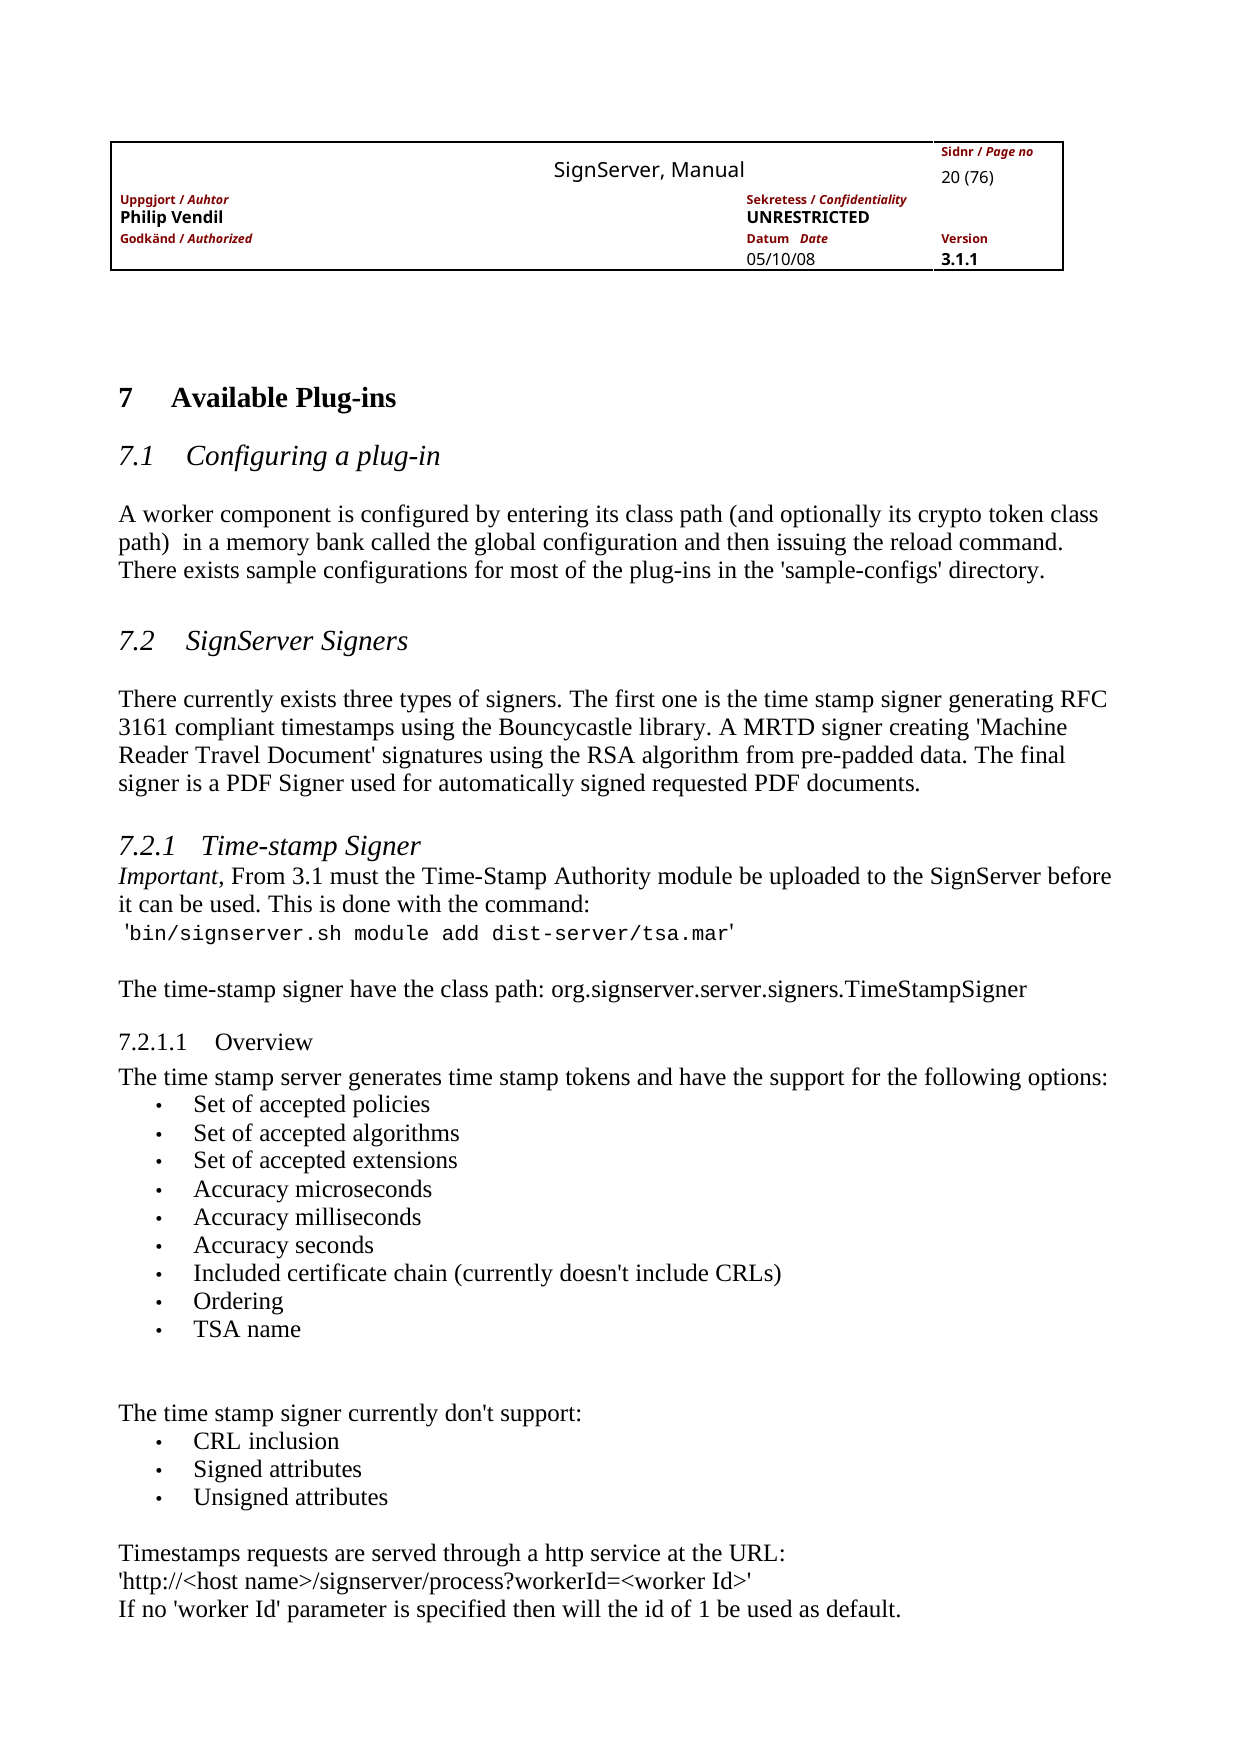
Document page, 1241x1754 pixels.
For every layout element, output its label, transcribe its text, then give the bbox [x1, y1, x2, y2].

text The time stamp server generates time stamp tokens and have the support for the following options: [118, 1062, 1122, 1090]
text There currently exists three types of signers. The first one is the time stamp signer generating RFC 3161 compliant timestamps using the Bouncycastle library. A MRTD signer creating 'Machine Reader Travel Document' signatures using the RSA algorithm from pre-padded data. The final signer is a PDF Signer used for automatically signed requested PDF documents. [118, 685, 1122, 797]
list Set of accepted policies [156, 1090, 1122, 1118]
list Ordering [156, 1287, 1122, 1314]
subtitle SignServer Signers [118, 624, 1122, 657]
text Timestamps requests are served through a http service at the URL: [118, 1539, 1122, 1567]
text If no 'worker Id' parameter is specified then will the id of 1 be used as default. [118, 1595, 1122, 1623]
list Accuracy milliseconds [156, 1202, 1122, 1231]
text The time stamp signer currently don't support: [118, 1399, 1122, 1427]
text The time-stamp signer have the class path: org.signserver.server.signers.TimeStampSigner [118, 975, 1122, 1003]
subtitle Time-stamp Signer [118, 829, 1122, 862]
list CRL inclusion [156, 1427, 1122, 1455]
list Accuracy seconds [156, 1231, 1122, 1258]
list Signed attributes [156, 1455, 1122, 1483]
list Unsigned attributes [156, 1483, 1122, 1511]
text 'http://<host name>/signserver/process?workerId=<worker Id>' [118, 1567, 1122, 1595]
list Set of accepted algorithms [156, 1118, 1122, 1146]
list Set of accepted extensions [156, 1146, 1122, 1174]
text A worker component is configured by entering its class path (and optionally its crypto token class path) in a memory bank called the global configuration and then issuing the reload command. There exists sample configurations for most of the plug-ins in the 'sample-configs' directory. [118, 500, 1122, 584]
list Included certificate chain (currently doesn't include CRLs) [156, 1258, 1122, 1287]
text Important, From 3.1 must the Time-Stamp Authority module be uploaded to the SignServer before it can be used. This is done with the command: 'bin/signserver.sh module add dist-server/tsa.mar' [118, 862, 1122, 947]
list TSA name [156, 1314, 1122, 1343]
subtitle Overview [118, 1028, 1122, 1056]
subtitle Configuring a plug-in [118, 439, 1122, 472]
list Accuracy microseconds [156, 1174, 1122, 1202]
subtitle Available Plug-ins [118, 382, 1122, 414]
